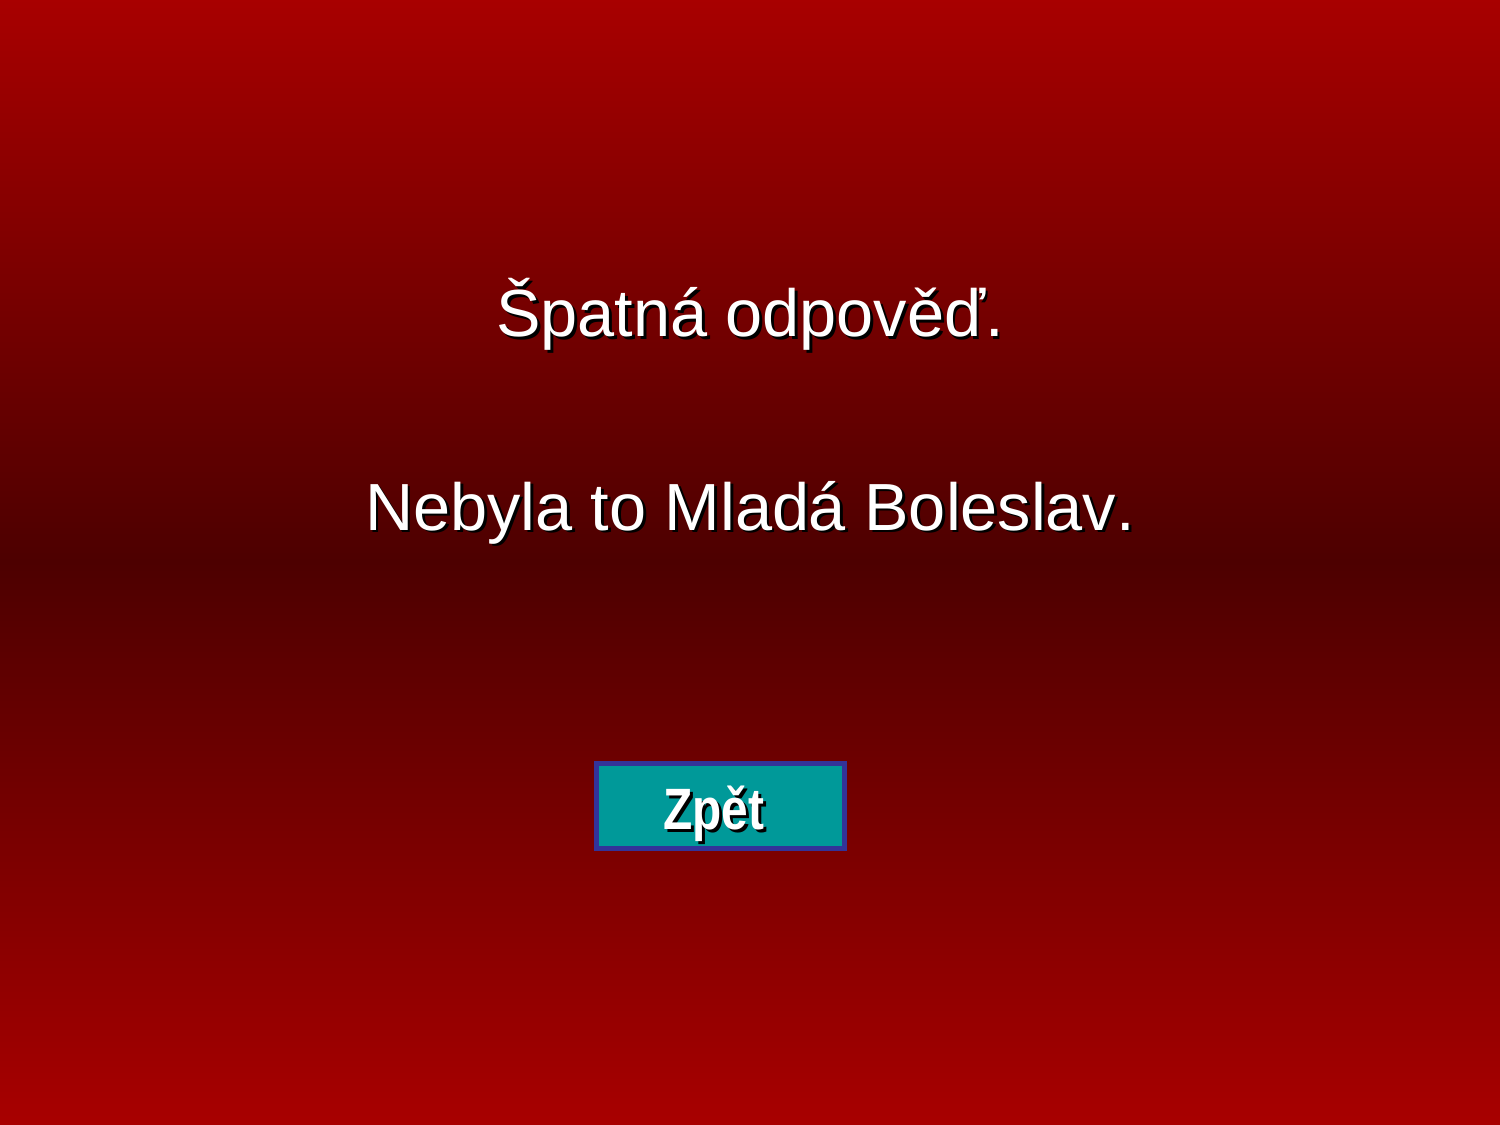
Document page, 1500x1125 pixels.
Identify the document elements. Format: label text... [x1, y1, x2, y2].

list Špatná odpověď. Nebyla to Mladá Boleslav. [75, 262, 1426, 1006]
text_box Zpět [596, 763, 845, 849]
